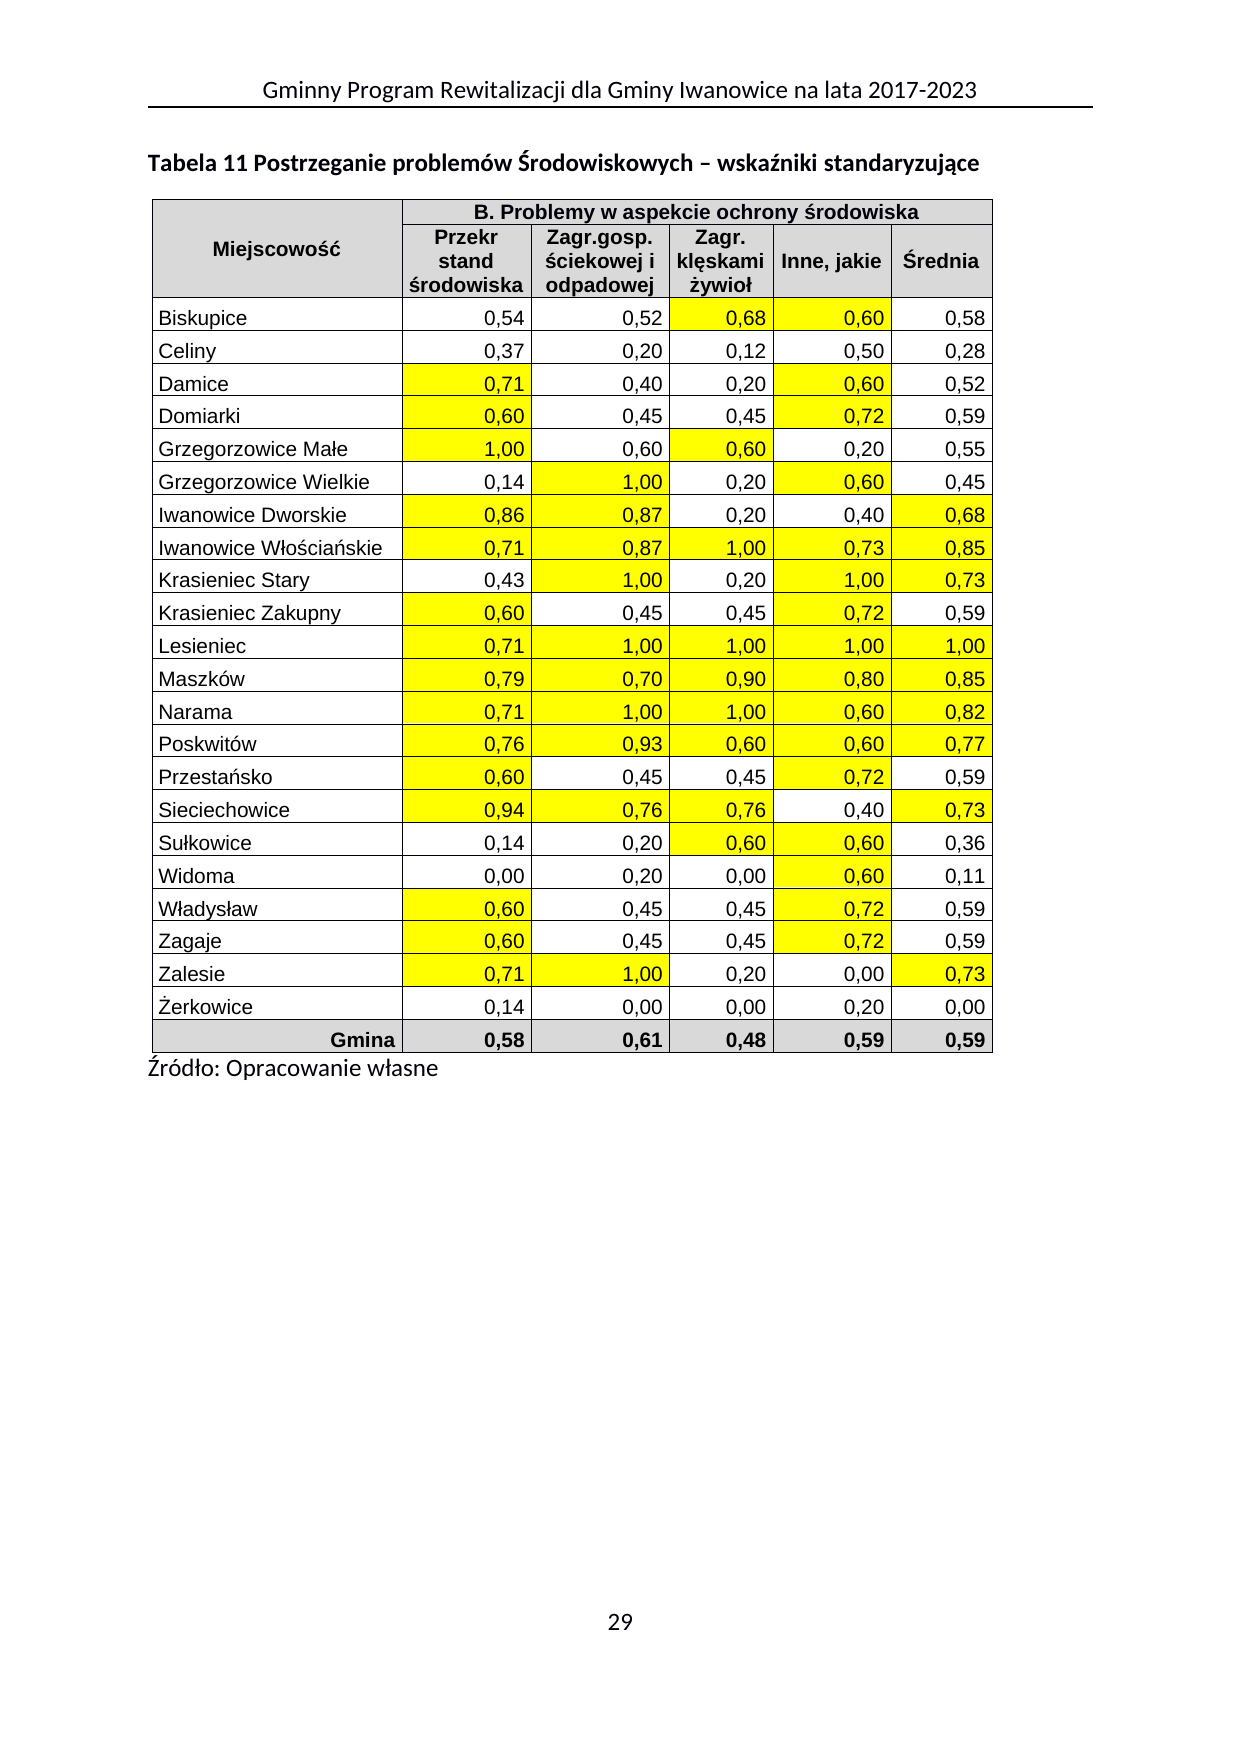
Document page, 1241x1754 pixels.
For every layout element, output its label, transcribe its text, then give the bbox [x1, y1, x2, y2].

table_cell 0,60 [774, 823, 891, 855]
table_cell 0,90 [670, 659, 773, 691]
table_cell 0,93 [532, 725, 669, 756]
table_cell 0,60 [670, 429, 773, 461]
table_cell 0,87 [532, 495, 669, 527]
table_cell Zagr. klęskami żywioł [670, 225, 773, 297]
table_cell 0,60 [403, 396, 531, 428]
table_cell 0,59 [892, 889, 992, 920]
table_cell Zagr.gosp. ściekowej i odpadowej [532, 225, 669, 297]
table_cell 0,76 [403, 725, 531, 756]
table_cell Przekr stand środowiska [403, 225, 531, 297]
table_cell 0,60 [774, 298, 891, 330]
table_cell 0,48 [670, 1020, 773, 1052]
table_cell Żerkowice [153, 987, 402, 1019]
table_cell 1,00 [774, 626, 891, 658]
table_cell Krasieniec Zakupny [153, 593, 402, 625]
table_cell 0,60 [774, 364, 891, 395]
table_cell 0,37 [403, 331, 531, 362]
table_cell 0,40 [774, 790, 891, 822]
table_cell 0,61 [532, 1020, 669, 1052]
table_cell 0,76 [670, 790, 773, 822]
table_cell 1,00 [532, 692, 669, 723]
table_cell 0,20 [774, 987, 891, 1019]
table_cell 1,00 [532, 560, 669, 592]
table_cell 0,79 [403, 659, 531, 691]
table_cell 0,73 [892, 560, 992, 592]
table_cell 0,60 [403, 757, 531, 789]
table_cell 0,72 [774, 889, 891, 920]
table_cell 0,72 [774, 921, 891, 953]
table_cell 0,85 [892, 528, 992, 559]
table_cell 0,50 [774, 331, 891, 362]
table_cell Przestańsko [153, 757, 402, 789]
table_cell Iwanowice Dworskie [153, 495, 402, 527]
table_cell 1,00 [532, 626, 669, 658]
table_cell Narama [153, 692, 402, 723]
table_cell Władysław [153, 889, 402, 920]
table_cell 0,14 [403, 987, 531, 1019]
table_cell 0,20 [670, 954, 773, 986]
table_cell 0,85 [892, 659, 992, 691]
table_cell 0,87 [532, 528, 669, 559]
table_cell 0,80 [774, 659, 891, 691]
table_cell 0,40 [774, 495, 891, 527]
table_cell Biskupice [153, 298, 402, 330]
table_cell 0,94 [403, 790, 531, 822]
table_cell 0,60 [403, 921, 531, 953]
table_cell 0,60 [532, 429, 669, 461]
table_cell 0,68 [892, 495, 992, 527]
table_cell Sieciechowice [153, 790, 402, 822]
table_cell Zalesie [153, 954, 402, 986]
table_cell 0,20 [670, 495, 773, 527]
table_cell 0,60 [774, 462, 891, 494]
table_cell 0,45 [670, 921, 773, 953]
table_cell 0,73 [892, 790, 992, 822]
table_cell 0,00 [670, 987, 773, 1019]
table_cell Zagaje [153, 921, 402, 953]
table_cell 0,45 [532, 396, 669, 428]
table_cell 0,40 [532, 364, 669, 395]
table_cell Domiarki [153, 396, 402, 428]
table_cell 0,00 [892, 987, 992, 1019]
table_cell 0,71 [403, 364, 531, 395]
table_cell Celiny [153, 331, 402, 362]
table_cell 0,20 [532, 331, 669, 362]
table_cell 0,59 [892, 1020, 992, 1052]
table_cell 0,86 [403, 495, 531, 527]
table_cell 0,45 [670, 396, 773, 428]
table_cell 0,58 [403, 1020, 531, 1052]
table_cell 0,60 [774, 856, 891, 887]
table_cell Grzegorzowice Małe [153, 429, 402, 461]
table_cell 1,00 [532, 462, 669, 494]
table_cell 0,14 [403, 462, 531, 494]
table_cell Sułkowice [153, 823, 402, 855]
table_cell 0,45 [532, 889, 669, 920]
table_cell 0,71 [403, 626, 531, 658]
table_cell 1,00 [403, 429, 531, 461]
table_cell Grzegorzowice Wielkie [153, 462, 402, 494]
table_header Miejscowość [153, 200, 402, 297]
table_cell 0,20 [532, 856, 669, 887]
table_cell Widoma [153, 856, 402, 887]
table_cell 0,72 [774, 396, 891, 428]
table_cell 1,00 [774, 560, 891, 592]
table_cell 0,12 [670, 331, 773, 362]
table_cell 0,68 [670, 298, 773, 330]
table_cell 0,00 [532, 987, 669, 1019]
table_cell 0,45 [532, 757, 669, 789]
table_cell 0,70 [532, 659, 669, 691]
table_cell 0,28 [892, 331, 992, 362]
table_cell 0,82 [892, 692, 992, 723]
table_cell Gmina [153, 1020, 402, 1052]
table_cell 1,00 [670, 528, 773, 559]
text Tabela 11 Postrzeganie problemów Środowiskowych – wskaźniki standaryzujące [148, 148, 1093, 178]
table_cell 0,00 [670, 856, 773, 887]
table_cell 0,45 [532, 921, 669, 953]
table_cell 0,55 [892, 429, 992, 461]
table_cell 0,36 [892, 823, 992, 855]
table_cell 0,73 [892, 954, 992, 986]
table_cell 0,58 [892, 298, 992, 330]
table_cell Poskwitów [153, 725, 402, 756]
table_cell Maszków [153, 659, 402, 691]
table_cell 0,71 [403, 528, 531, 559]
table_cell 0,59 [892, 757, 992, 789]
table_cell 0,71 [403, 954, 531, 986]
text Źródło: Opracowanie własne [148, 1053, 1093, 1083]
table_cell 0,73 [774, 528, 891, 559]
table_cell 0,71 [403, 692, 531, 723]
table_cell 0,45 [532, 593, 669, 625]
table_cell 1,00 [670, 692, 773, 723]
table_cell 0,72 [774, 593, 891, 625]
table_cell 0,60 [670, 725, 773, 756]
table_cell 0,45 [670, 889, 773, 920]
table_cell 0,00 [403, 856, 531, 887]
table_cell 0,59 [892, 396, 992, 428]
table_cell 0,59 [892, 593, 992, 625]
table_cell Damice [153, 364, 402, 395]
table_cell 0,72 [774, 757, 891, 789]
table_cell 0,60 [403, 889, 531, 920]
table_cell 0,52 [892, 364, 992, 395]
table_cell Średnia [892, 225, 992, 297]
table_cell 0,76 [532, 790, 669, 822]
table_cell 0,60 [774, 725, 891, 756]
table_cell 0,77 [892, 725, 992, 756]
table_cell 0,52 [532, 298, 669, 330]
table_cell Krasieniec Stary [153, 560, 402, 592]
table_cell 0,00 [774, 954, 891, 986]
table_cell 0,60 [403, 593, 531, 625]
table_cell 1,00 [532, 954, 669, 986]
table_cell 0,14 [403, 823, 531, 855]
table_cell 0,20 [774, 429, 891, 461]
table_cell 0,60 [670, 823, 773, 855]
table_cell 0,20 [670, 462, 773, 494]
table_cell 0,20 [532, 823, 669, 855]
table_header B. Problemy w aspekcie ochrony środowiska [403, 200, 992, 224]
table_cell Iwanowice Włościańskie [153, 528, 402, 559]
table_cell 1,00 [892, 626, 992, 658]
table_cell 0,11 [892, 856, 992, 887]
table_cell 0,43 [403, 560, 531, 592]
table_cell 0,59 [892, 921, 992, 953]
table_cell 0,20 [670, 560, 773, 592]
table_cell 0,60 [774, 692, 891, 723]
table_cell 1,00 [670, 626, 773, 658]
table_cell 0,45 [670, 757, 773, 789]
table_cell 0,54 [403, 298, 531, 330]
table_cell Inne, jakie [774, 225, 891, 297]
table_cell Lesieniec [153, 626, 402, 658]
table_cell 0,45 [892, 462, 992, 494]
table_cell 0,45 [670, 593, 773, 625]
table_cell 0,20 [670, 364, 773, 395]
table_cell 0,59 [774, 1020, 891, 1052]
